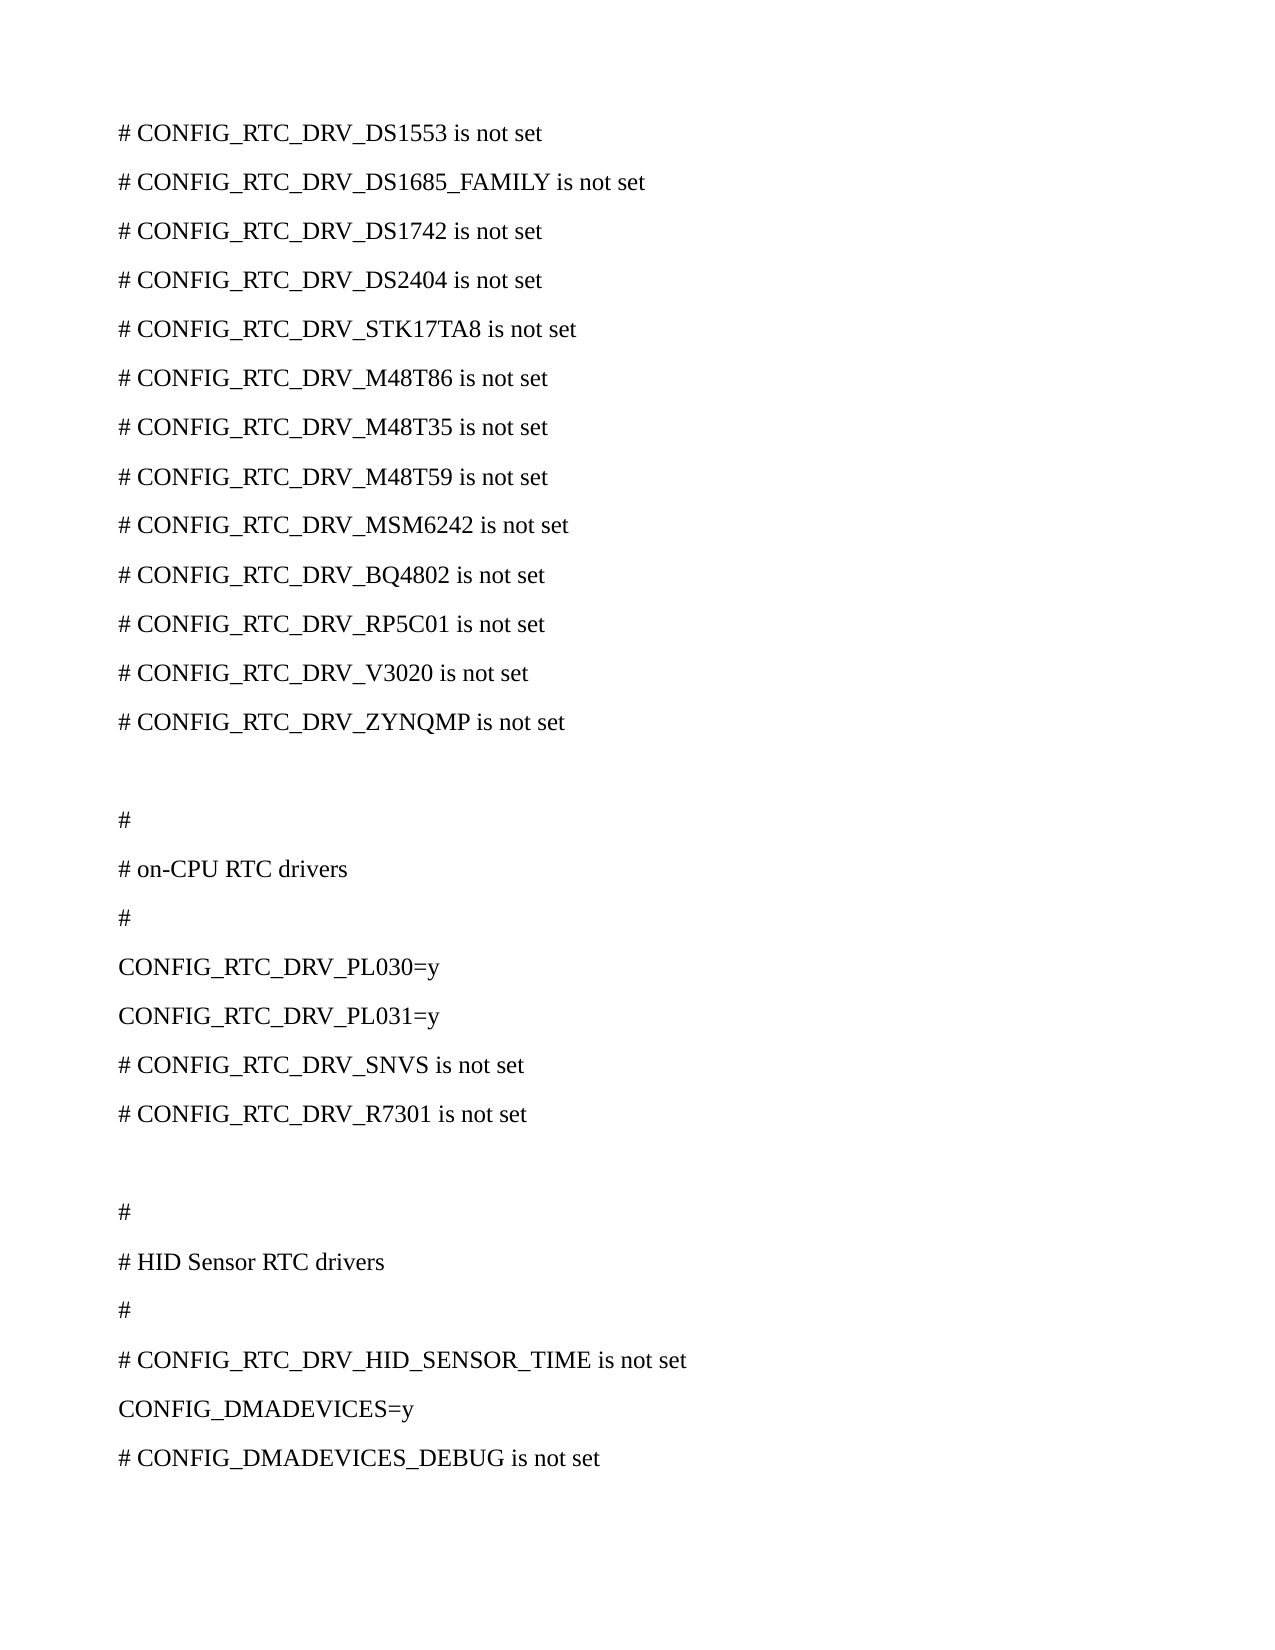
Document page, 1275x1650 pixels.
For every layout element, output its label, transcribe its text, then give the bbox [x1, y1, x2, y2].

text # CONFIG_RTC_DRV_ZYNQMP is not set [118, 707, 1157, 736]
text CONFIG_RTC_DRV_PL030=y [118, 952, 1157, 981]
text # [118, 1296, 1157, 1324]
text # CONFIG_RTC_DRV_DS1553 is not set [118, 118, 1157, 147]
text # CONFIG_RTC_DRV_DS1685_FAMILY is not set [118, 167, 1157, 196]
text # CONFIG_RTC_DRV_SNVS is not set [118, 1050, 1157, 1079]
text # [118, 805, 1157, 834]
text # CONFIG_RTC_DRV_STK17TA8 is not set [118, 314, 1157, 343]
text # CONFIG_RTC_DRV_DS1742 is not set [118, 216, 1157, 245]
text # CONFIG_RTC_DRV_R7301 is not set [118, 1099, 1157, 1128]
text CONFIG_DMADEVICES=y [118, 1394, 1157, 1422]
text # on-CPU RTC drivers [118, 854, 1157, 883]
text # [118, 1197, 1157, 1226]
text # CONFIG_RTC_DRV_MSM6242 is not set [118, 511, 1157, 539]
text # CONFIG_RTC_DRV_M48T59 is not set [118, 462, 1157, 490]
text # [118, 903, 1157, 932]
text # CONFIG_RTC_DRV_BQ4802 is not set [118, 560, 1157, 588]
text CONFIG_RTC_DRV_PL031=y [118, 1001, 1157, 1030]
text # CONFIG_RTC_DRV_M48T35 is not set [118, 412, 1157, 441]
text # CONFIG_RTC_DRV_V3020 is not set [118, 658, 1157, 687]
text # CONFIG_RTC_DRV_RP5C01 is not set [118, 609, 1157, 637]
text # CONFIG_RTC_DRV_HID_SENSOR_TIME is not set [118, 1345, 1157, 1373]
text # CONFIG_RTC_DRV_M48T86 is not set [118, 363, 1157, 392]
text # CONFIG_DMADEVICES_DEBUG is not set [118, 1443, 1157, 1472]
text # CONFIG_RTC_DRV_DS2404 is not set [118, 265, 1157, 294]
text # HID Sensor RTC drivers [118, 1247, 1157, 1275]
